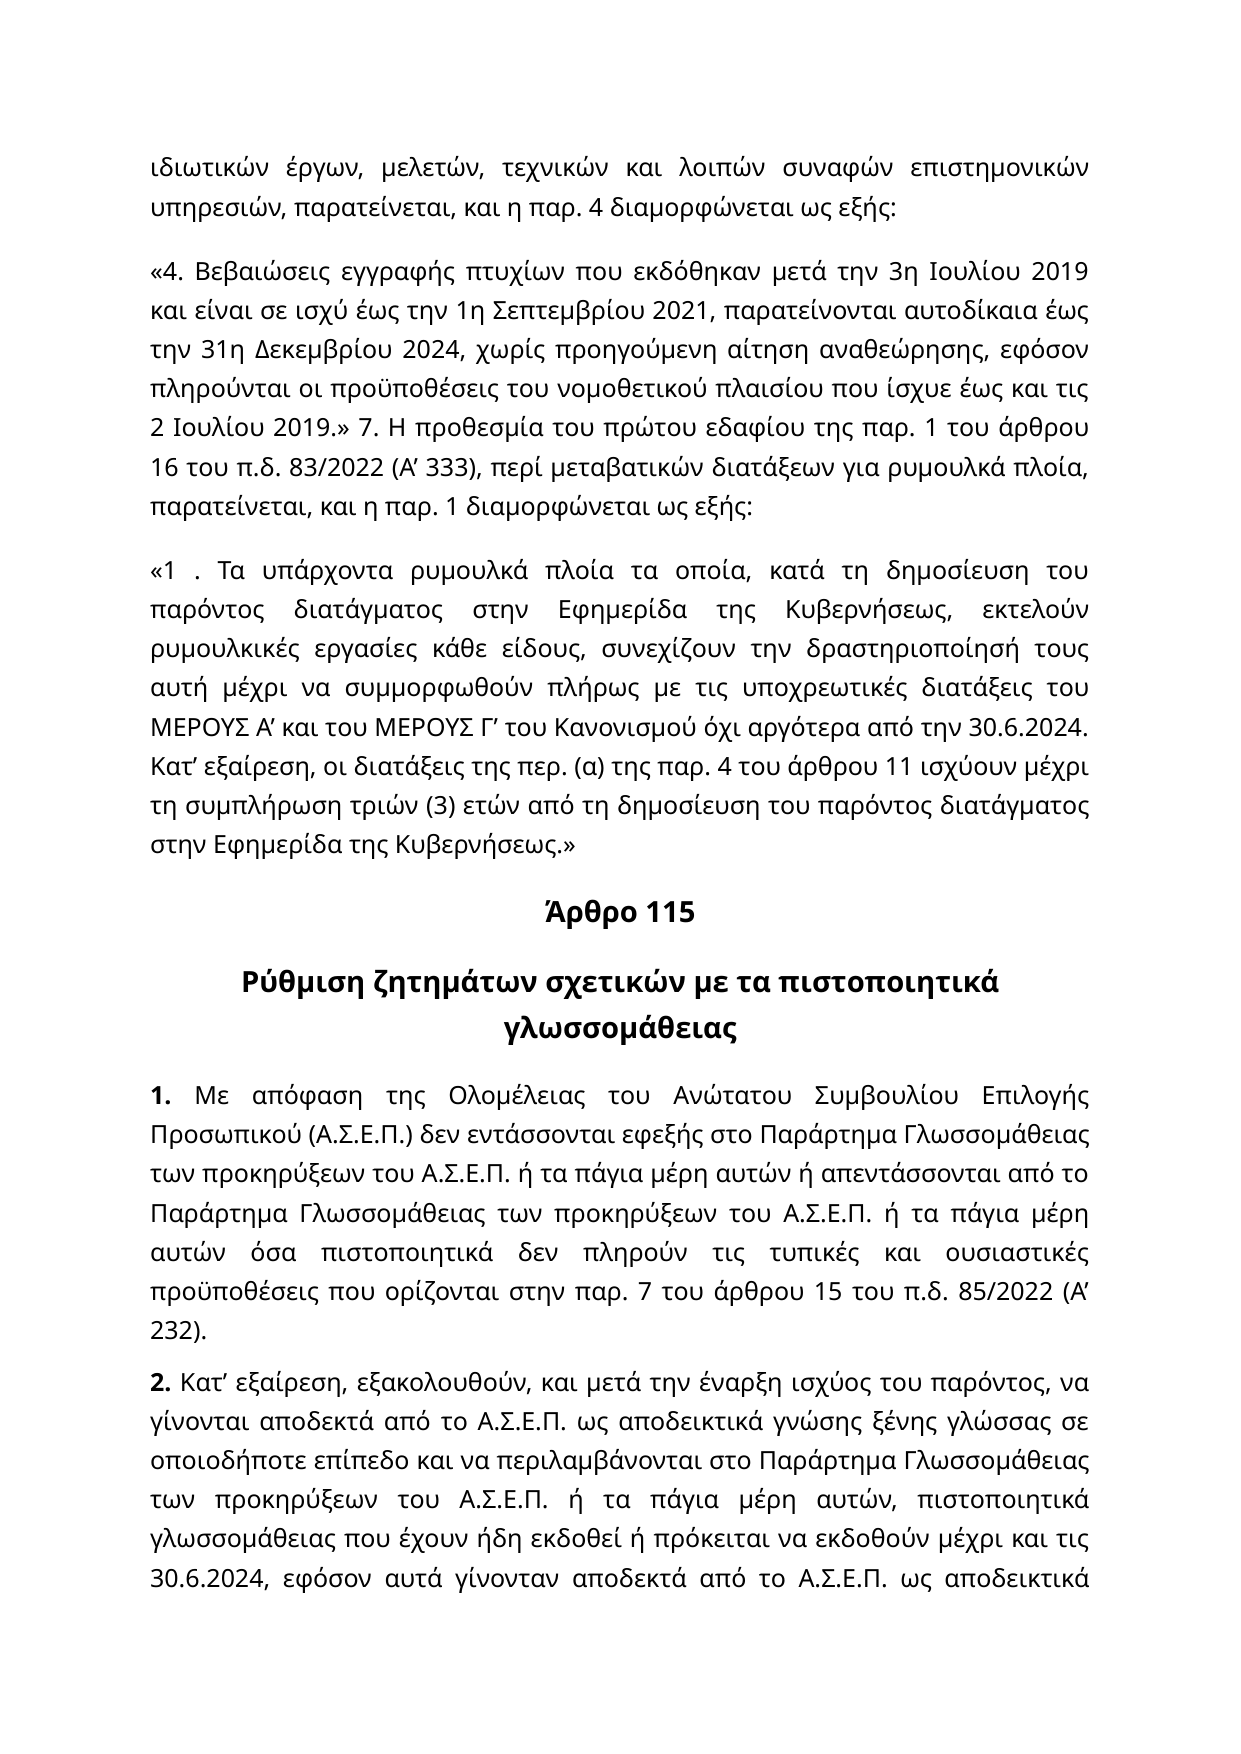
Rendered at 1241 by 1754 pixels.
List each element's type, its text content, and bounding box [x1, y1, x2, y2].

text 1. Με απόφαση της Ολομέλειας του Ανώτατου Συμβουλίου Επιλογής Προσωπικού (Α.Σ.Ε.Π.) δεν εντάσσονται εφεξής στο Παράρτημα Γλωσσομάθειας των προκηρύξεων του Α.Σ.Ε.Π. ή τα πάγια μέρη αυτών ή απεντάσσονται από το Παράρτημα Γλωσσομάθειας των προκηρύξεων του Α.Σ.Ε.Π. ή τα πάγια μέρη αυτών όσα πιστοποιητικά δεν πληρούν τις τυπικές και ουσιαστικές προϋποθέσεις που ορίζονται στην παρ. 7 του άρθρου 15 του π.δ. 85/2022 (Α’ 232). [150, 1078, 1090, 1347]
text 2. Κατ’ εξαίρεση, εξακολουθούν, και μετά την έναρξη ισχύος του παρόντος, να γίνονται αποδεκτά από το Α.Σ.Ε.Π. ως αποδεικτικά γνώσης ξένης γλώσσας σε οποιοδήποτε επίπεδο και να περιλαμβάνονται στο Παράρτημα Γλωσσομάθειας των προκηρύξεων του Α.Σ.Ε.Π. ή τα πάγια μέρη αυτών, πιστοποιητικά γλωσσομάθειας που έχουν ήδη εκδοθεί ή πρόκειται να εκδοθούν μέχρι και τις 30.6.2024, εφόσον αυτά γίνονταν αποδεκτά από το Α.Σ.Ε.Π. ως αποδεικτικά [150, 1364, 1090, 1594]
subtitle Ρύθμιση ζητημάτων σχετικών με τα πιστοποιητικά γλωσσομάθειας [150, 961, 1090, 1047]
text «4. Βεβαιώσεις εγγραφής πτυχίων που εκδόθηκαν μετά την 3η Ιουλίου 2019 και είναι σε ισχύ έως την 1η Σεπτεμβρίου 2021, παρατείνονται αυτοδίκαια έως την 31η Δεκεμβρίου 2024, χωρίς προηγούμενη αίτηση αναθεώρησης, εφόσον πληρούνται οι προϋποθέσεις του νομοθετικού πλαισίου που ίσχυε έως και τις 2 Ιουλίου 2019.» 7. Η προθεσμία του πρώτου εδαφίου της παρ. 1 του άρθρου 16 του π.δ. 83/2022 (Α’ 333), περί μεταβατικών διατάξεων για ρυμουλκά πλοία, παρατείνεται, και η παρ. 1 διαμορφώνεται ως εξής: [150, 253, 1090, 522]
text «1 . Τα υπάρχοντα ρυμουλκά πλοία τα οποία, κατά τη δημοσίευση του παρόντος διατάγματος στην Εφημερίδα της Κυβερνήσεως, εκτελούν ρυμουλκικές εργασίες κάθε είδους, συνεχίζουν την δραστηριοποίησή τους αυτή μέχρι να συμμορφωθούν πλήρως με τις υποχρεωτικές διατάξεις του ΜΕΡΟΥΣ Α’ και του ΜΕΡΟΥΣ Γ’ του Κανονισμού όχι αργότερα από την 30.6.2024. Κατ’ εξαίρεση, οι διατάξεις της περ. (α) της παρ. 4 του άρθρου 11 ισχύουν μέχρι τη συμπλήρωση τριών (3) ετών από τη δημοσίευση του παρόντος διατάγματος στην Εφημερίδα της Κυβερνήσεως.» [150, 552, 1090, 861]
text ιδιωτικών έργων, μελετών, τεχνικών και λοιπών συναφών επιστημονικών υπηρεσιών, παρατείνεται, και η παρ. 4 διαμορφώνεται ως εξής: [150, 150, 1090, 223]
subtitle Άρθρο 115 [150, 891, 1090, 931]
